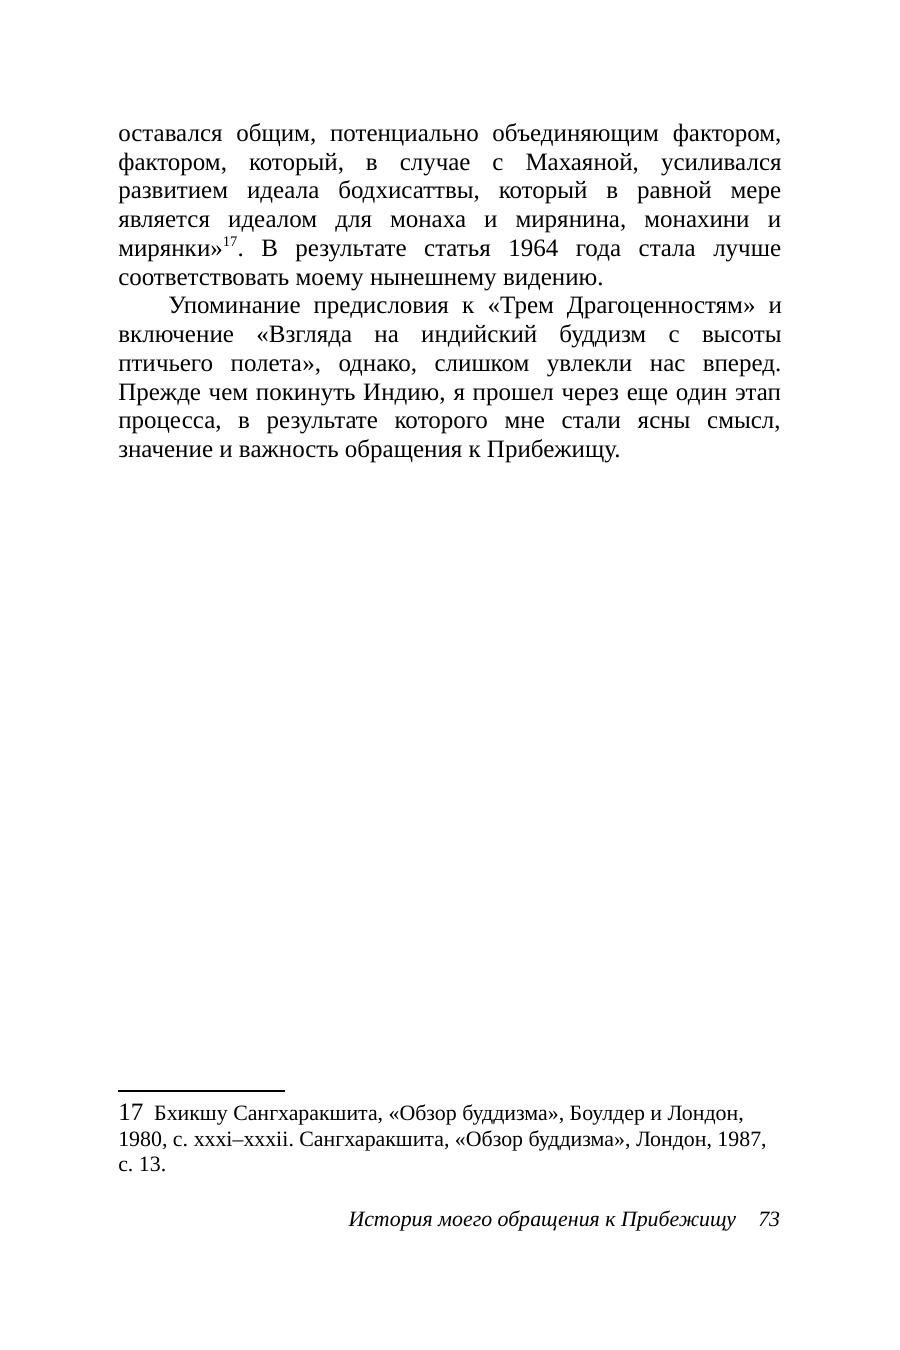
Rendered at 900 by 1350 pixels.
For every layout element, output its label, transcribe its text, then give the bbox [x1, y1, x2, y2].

text Упоминание предисловия к «Трем Драгоценностям» и включение «Взгляда на индийский буддизм с высоты птичьего полета», однако, слишком увлекли нас вперед. Прежде чем покинуть Индию, я прошел через еще один этап процесса, в результате которого мне стали ясны смысл, значение и важность обращения к Прибежищу. [118, 291, 782, 463]
text Бхикшу Сангхаракшита, «Обзор буддизма», Боулдер и Лондон, 1980, с. xxxi–xxxii. Сангхаракшита, «Обзор буддизма», Лондон, 1987, с. 13. [118, 1097, 782, 1176]
text оставался общим, потенциально объединяющим фактором, фактором, который, в случае с Махаяной, усиливался развитием идеала бодхисаттвы, который в равной мере является идеалом для монаха и мирянина, монахини и мирянки». В результате статья 1964 года стала лучше соответствовать моему нынешнему видению. [118, 118, 782, 291]
